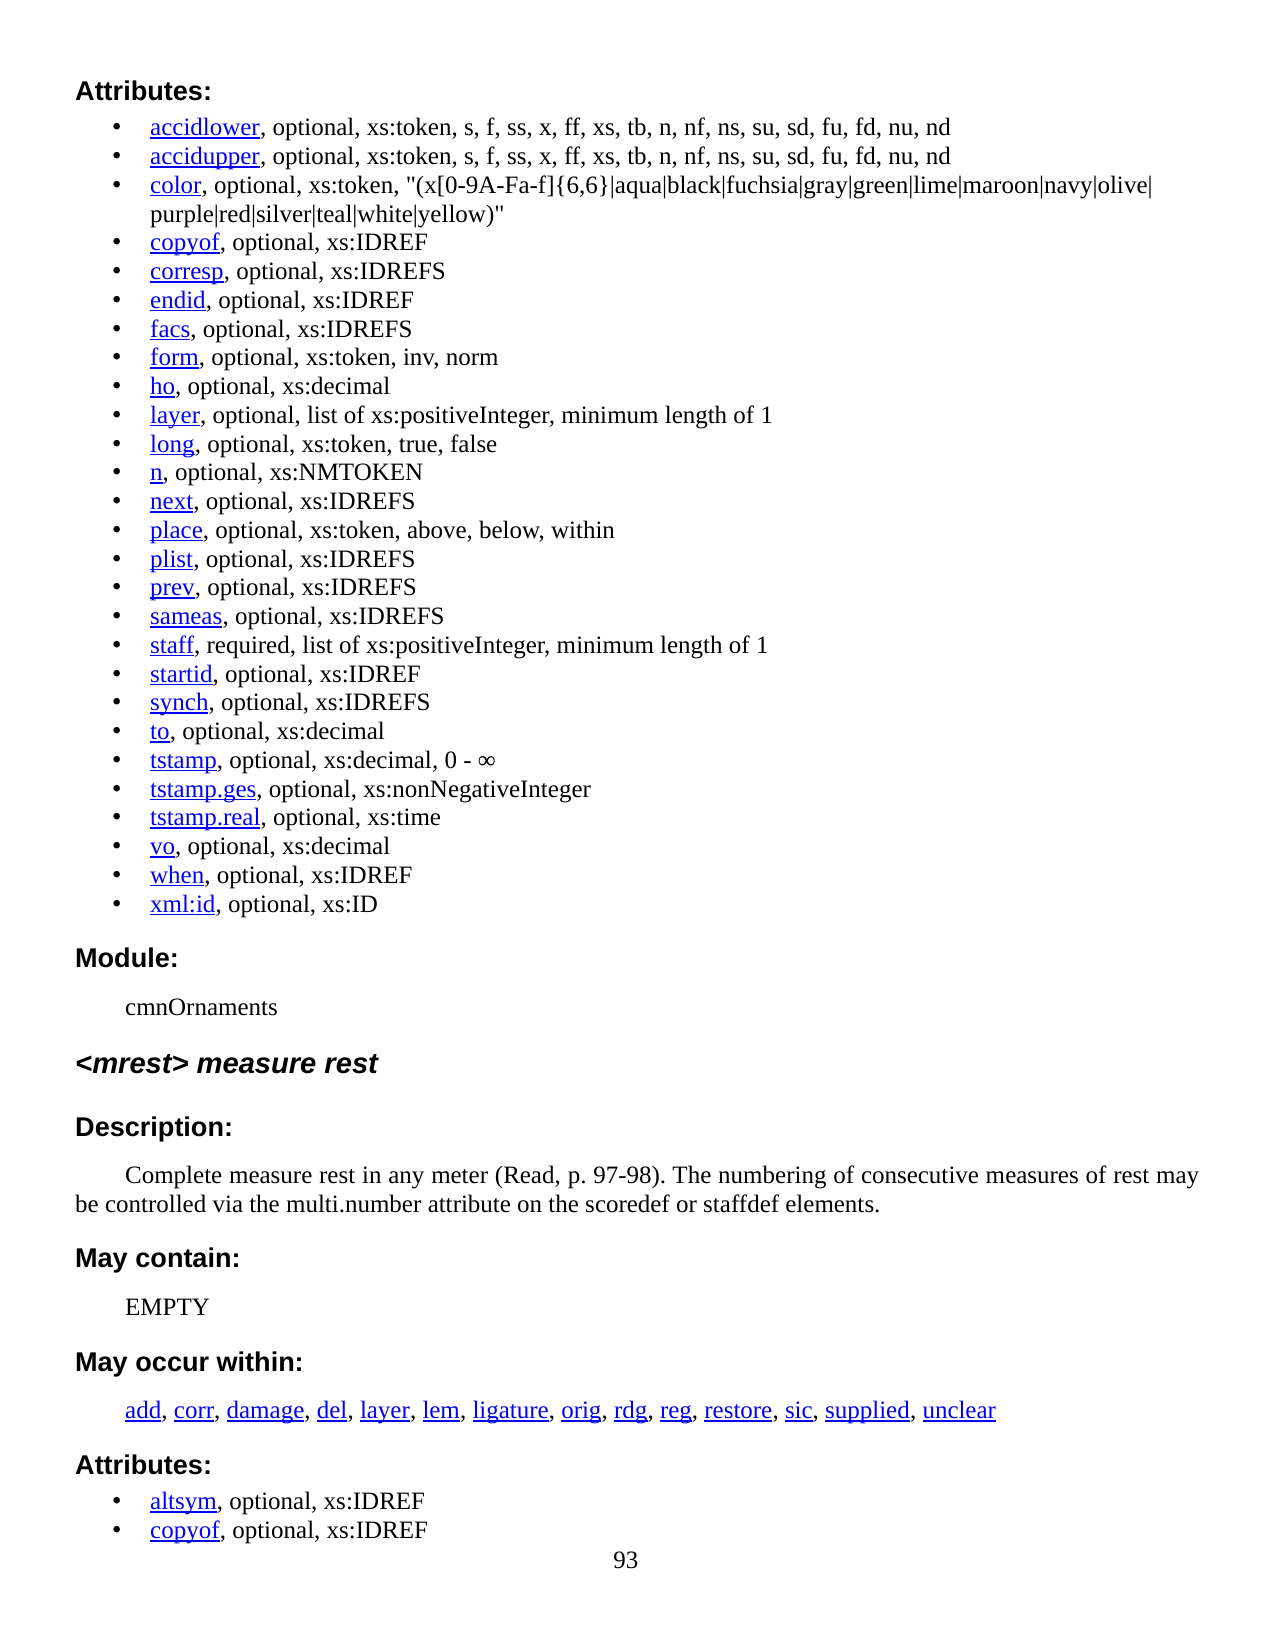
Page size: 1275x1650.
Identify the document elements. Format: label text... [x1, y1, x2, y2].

list form, optional, xs:token, inv, norm [112, 342, 1200, 371]
list corresp, optional, xs:IDREFS [112, 256, 1200, 285]
list tstamp, optional, xs:decimal, 0 - ∞ [112, 745, 1200, 774]
list facs, optional, xs:IDREFS [112, 314, 1200, 342]
list plist, optional, xs:IDREFS [112, 544, 1200, 572]
list vo, optional, xs:decimal [112, 831, 1200, 860]
list synch, optional, xs:IDREFS [112, 687, 1200, 716]
list layer, optional, list of xs:positiveInteger, minimum length of 1 [112, 400, 1200, 429]
list tstamp.ges, optional, xs:nonNegativeInteger [112, 774, 1200, 802]
list staff, required, list of xs:positiveInteger, minimum length of 1 [112, 630, 1200, 659]
text add, corr, damage, del, layer, lem, ligature, orig, rdg, reg, restore, sic, supplied, unclear [75, 1395, 1200, 1424]
list sameas, optional, xs:IDREFS [112, 601, 1200, 630]
list xml:id, optional, xs:ID [112, 889, 1200, 917]
list next, optional, xs:IDREFS [112, 486, 1200, 515]
subtitle Description: [75, 1111, 1200, 1142]
list startid, optional, xs:IDREF [112, 659, 1200, 687]
subtitle <mrest> measure rest [75, 1046, 1200, 1079]
text cmnOrnaments [75, 992, 1200, 1021]
subtitle Module: [75, 942, 1200, 974]
list endid, optional, xs:IDREF [112, 285, 1200, 314]
list accidupper, optional, xs:token, s, f, ss, x, ff, xs, tb, n, nf, ns, su, sd, fu, fd, nu, nd [112, 141, 1200, 170]
list altsym, optional, xs:IDREF [112, 1486, 1200, 1515]
list n, optional, xs:NMTOKEN [112, 457, 1200, 486]
subtitle Attributes: [75, 1449, 1200, 1480]
list ho, optional, xs:decimal [112, 371, 1200, 400]
subtitle May contain: [75, 1242, 1200, 1274]
subtitle Attributes: [75, 75, 1200, 106]
list when, optional, xs:IDREF [112, 860, 1200, 889]
list to, optional, xs:decimal [112, 716, 1200, 745]
list place, optional, xs:token, above, below, within [112, 515, 1200, 544]
text Complete measure rest in any meter (Read, p. 97-98). The numbering of consecutive measures of rest may be controlled via the multi.number attribute on the scoredef or staffdef elements. [75, 1160, 1200, 1217]
list accidlower, optional, xs:token, s, f, ss, x, ff, xs, tb, n, nf, ns, su, sd, fu, fd, nu, nd [112, 112, 1200, 141]
list tstamp.real, optional, xs:time [112, 802, 1200, 831]
list prev, optional, xs:IDREFS [112, 572, 1200, 601]
list copyof, optional, xs:IDREF [112, 227, 1200, 256]
list copyof, optional, xs:IDREF [112, 1515, 1200, 1544]
list color, optional, xs:token, "(x[0-9A-Fa-f]{6,6}|aqua|black|fuchsia|gray|green|lime|maroon|navy|olive|purple|red|silver|teal|white|yellow)" [112, 170, 1200, 227]
text EMPTY [75, 1292, 1200, 1321]
list long, optional, xs:token, true, false [112, 429, 1200, 457]
subtitle May occur within: [75, 1346, 1200, 1377]
